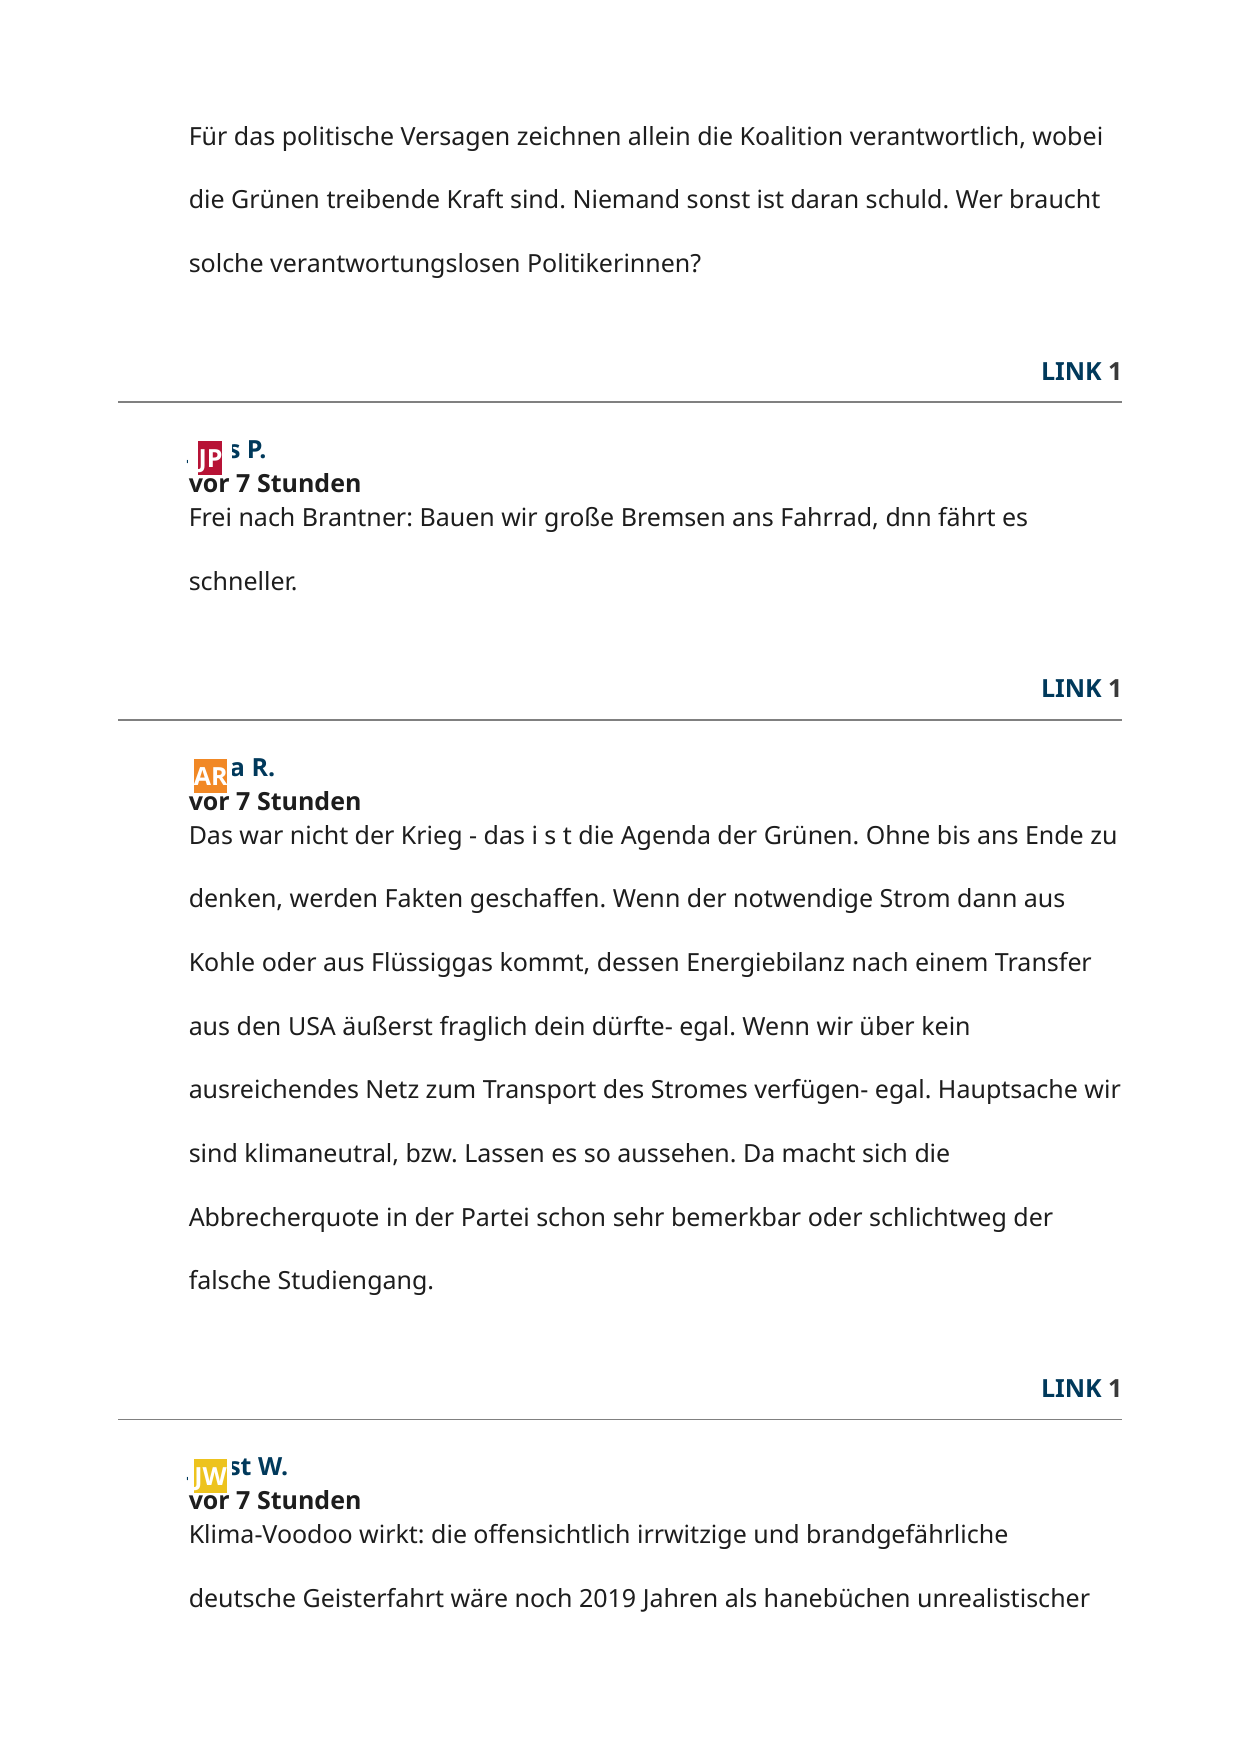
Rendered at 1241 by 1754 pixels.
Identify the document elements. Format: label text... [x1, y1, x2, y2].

text AR [188, 749, 232, 793]
text LINK 1 [188, 309, 1122, 387]
text Für das politische Versagen zeichnen allein die Koalition verantwortlich, wobei die Grünen treibende Kraft sind. Niemand sonst ist daran schuld. Wer braucht solche verantwortungslosen Politikerinnen? [188, 118, 1122, 279]
text Anja R. [232, 749, 1122, 783]
text JW [188, 1449, 232, 1493]
text LINK 1 [188, 627, 1122, 705]
text vor 7 Stunden [188, 783, 1122, 817]
text Jobst W. [232, 1449, 1122, 1483]
text Jens P. [232, 431, 1122, 466]
text vor 7 Stunden [188, 1483, 1122, 1517]
text Frei nach Brantner: Bauen wir große Bremsen ans Fahrrad, dnn fährt es schneller. [188, 499, 1122, 597]
text Das war nicht der Krieg - das i s t die Agenda der Grünen. Ohne bis ans Ende zu denken, werden Fakten geschaffen. Wenn der notwendige Strom dann aus Kohle oder aus Flüssiggas kommt, dessen Energiebilanz nach einem Transfer aus den USA äußerst fraglich dein dürfte- egal. Wenn wir über kein ausreichendes Netz zum Transport des Stromes verfügen- egal. Hauptsache wir sind klimaneutral, bzw. Lassen es so aussehen. Da macht sich die Abbrecherquote in der Partei schon sehr bemerkbar oder schlichtweg der falsche Studiengang. [188, 817, 1122, 1297]
text vor 7 Stunden [188, 466, 1122, 499]
text LINK 1 [188, 1327, 1122, 1405]
text Klima-Voodoo wirkt: die offensichtlich irrwitzige und brandgefährliche deutsche Geisterfahrt wäre noch 2019 Jahren als hanebüchen unrealistischer [188, 1517, 1122, 1615]
text JP [188, 431, 232, 475]
